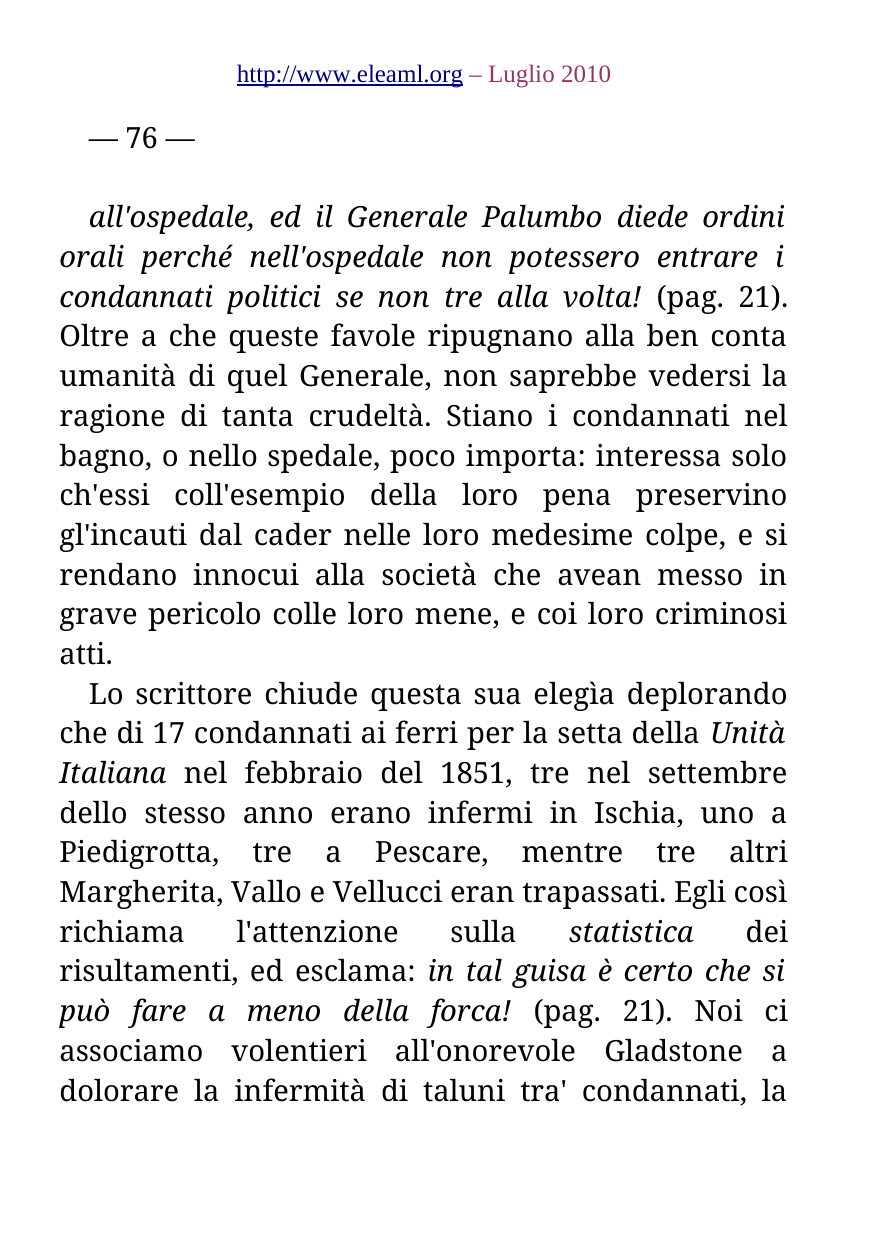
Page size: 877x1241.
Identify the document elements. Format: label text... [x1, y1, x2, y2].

text all'ospedale, ed il Generale Palumbo diede ordini orali perché nell'ospedale non potessero entrare i condannati politici se non tre alla volta! (pag. 21). Oltre a che queste favole ripugnano alla ben conta umanità di quel Generale, non saprebbe vedersi la ragione di tanta crudeltà. Stiano i condannati nel bagno, o nello spedale, poco importa: interessa solo ch'essi coll'esempio della loro pena preservino gl'incauti dal cader nelle loro medesime colpe, e si rendano innocui alla società che avean messo in grave pericolo colle loro mene, e coi loro criminosi atti. [59, 197, 788, 673]
text — 76 — [59, 117, 788, 157]
text Lo scrittore chiude questa sua elegìa deplorando che di 17 condannati ai ferri per la setta della Unità Italiana nel febbraio del 1851, tre nel settembre dello stesso anno erano infermi in Ischia, uno a Piedigrotta, tre a Pescare, mentre tre altri Margherita, Vallo e Vellucci eran trapassati. Egli così richiama l'attenzione sulla statistica dei risultamenti, ed esclama: in tal guisa è certo che si può fare a meno della forca! (pag. 21). Noi ci associamo volentieri all'onorevole Gladstone a dolorare la infermità di taluni tra' condannati, la [59, 673, 788, 1109]
